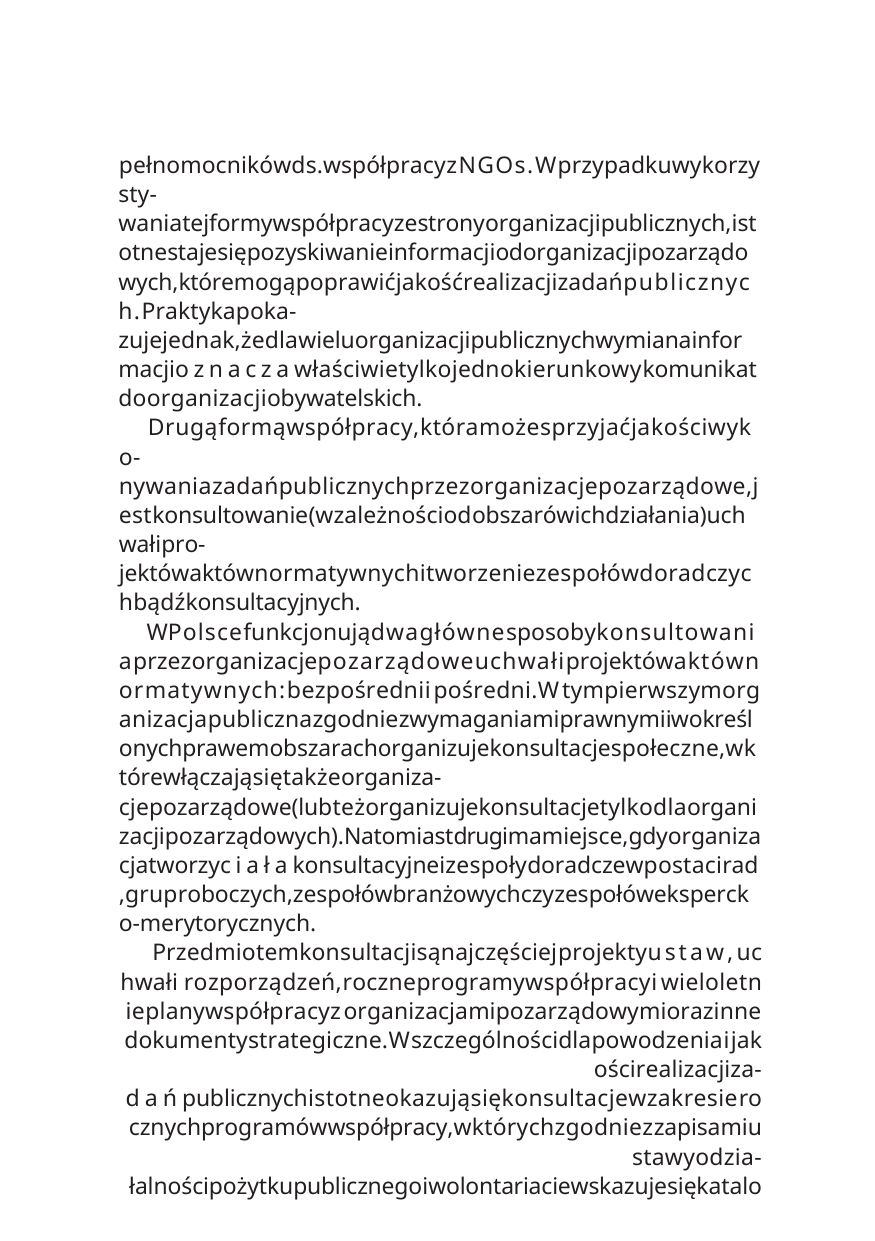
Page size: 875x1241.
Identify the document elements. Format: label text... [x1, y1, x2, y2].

text WPolscefunkcjonujądwagłównesposobykonsultowaniaprzezorganizacjepozarządoweuchwałiprojektówaktównormatywnych:bezpośredniipośredni.Wtympierwszymorganizacjapublicznazgodniezwymaganiamiprawnymiiwokreślonychprawemobszarachorganizujekonsultacjespołeczne,wktórewłączająsiętakżeorganiza-cjepozarządowe(lubteżorganizujekonsultacjetylkodlaorganizacjipozarządowych).Natomiastdrugimamiejsce,gdyorganizacjatworzyciałakonsultacyjneizespołydoradczewpostacirad,gruproboczych,zespołówbranżowychczyzespołówekspercko-merytorycznych. [119, 617, 762, 937]
text Drugąformąwspółpracy,któramożesprzyjaćjakościwyko-nywaniazadańpublicznychprzezorganizacjepozarządowe,jestkonsultowanie(wzależnościodobszarówichdziałania)uchwałipro-jektówaktównormatywnychitworzeniezespołówdoradczychbądźkonsultacyjnych. [118, 412, 762, 617]
text pełnomocnikówds.współpracyzNGOs.Wprzypadkuwykorzysty-waniatejformywspółpracyzestronyorganizacjipublicznych,istotnestajesiępozyskiwanieinformacjiodorganizacjipozarządowych,któremogąpoprawićjakośćrealizacjizadańpublicznych.Praktykapoka-zujejednak,żedlawieluorganizacjipublicznychwymianainformacjioznaczawłaściwietylkojednokierunkowykomunikatdoorganizacjiobywatelskich. [118, 150, 762, 412]
text Przedmiotemkonsultacjisąnajczęściejprojektyustaw,uchwałirozporządzeń,roczneprogramywspółpracyiwieloletnieplanywspółpracyzorganizacjamipozarządowymiorazinnedokumentystrategiczne.Wszczególnościdlapowodzeniaijakościrealizacjiza-dańpublicznychistotneokazująsiękonsultacjewzakresierocznychprogramówwspółpracy,wktórychzgodniezzapisamiustawyodzia-łalnościpożytkupublicznegoiwolontariaciewskazujesiękatalo [118, 937, 762, 1200]
